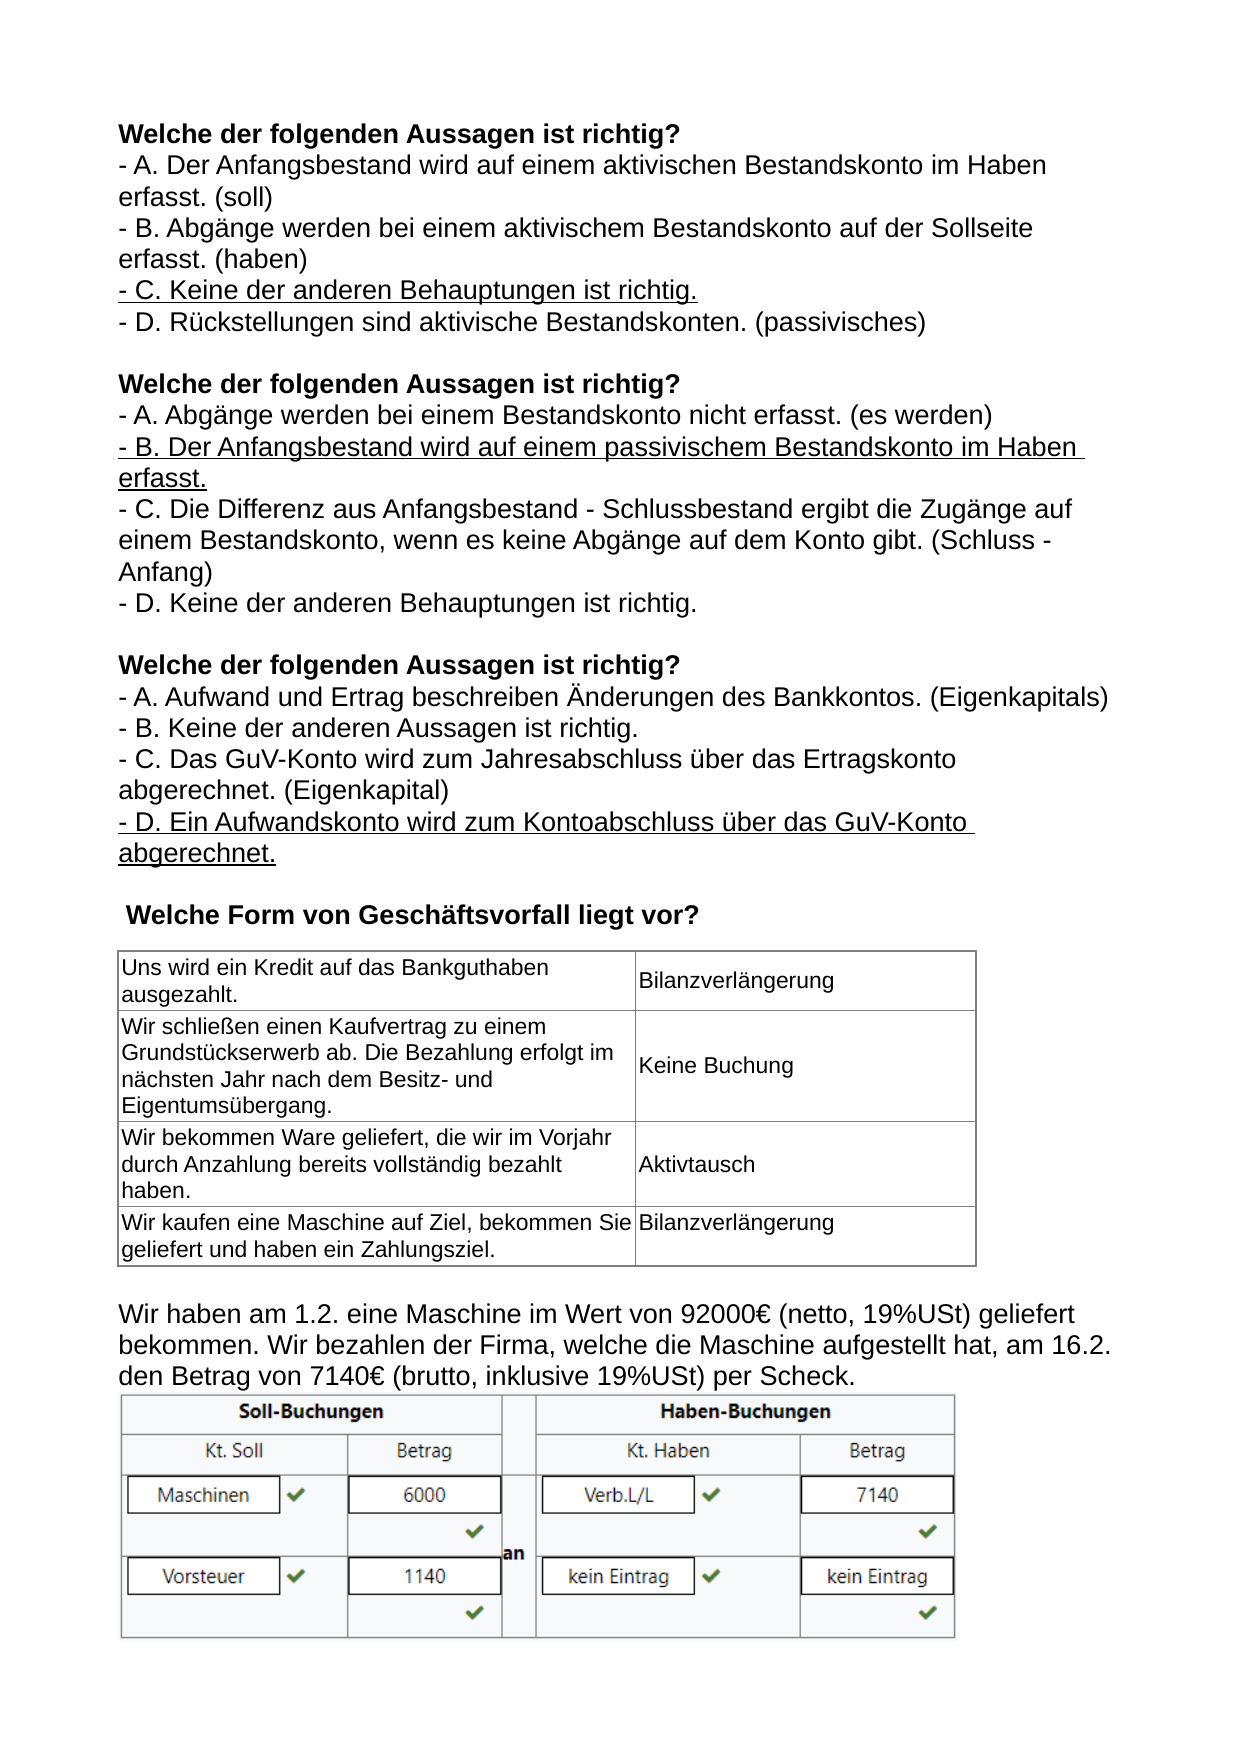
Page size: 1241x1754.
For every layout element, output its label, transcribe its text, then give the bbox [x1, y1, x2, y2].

text - B. Abgänge werden bei einem aktivischem Bestandskonto auf der Sollseite erfasst. (haben) [118, 212, 1122, 274]
table_cell Bilanzverlängerung [636, 1207, 975, 1265]
text - B. Der Anfangsbestand wird auf einem passivischem Bestandskonto im Haben erfasst. [118, 431, 1122, 493]
text - D. Keine der anderen Behauptungen ist richtig. [118, 587, 1122, 618]
text - C. Keine der anderen Behauptungen ist richtig. [118, 274, 1122, 306]
table_cell Keine Buchung [636, 1011, 975, 1121]
text Welche der folgenden Aussagen ist richtig? [118, 649, 1122, 681]
table_header Uns wird ein Kredit auf das Bankguthaben ausgezahlt. [119, 952, 635, 1010]
picture [117, 1392, 958, 1641]
text Welche Form von Geschäftsvorfall liegt vor? [118, 899, 1122, 931]
text - A. Aufwand und Ertrag beschreiben Änderungen des Bankkontos. (Eigenkapitals) [118, 681, 1122, 712]
text - D. Ein Aufwandskonto wird zum Kontoabschluss über das GuV-Konto abgerechnet. [118, 806, 1122, 868]
text - C. Das GuV-Konto wird zum Jahresabschluss über das Ertragskonto abgerechnet. (Eigenkapital) [118, 743, 1122, 806]
text - A. Abgänge werden bei einem Bestandskonto nicht erfasst. (es werden) [118, 399, 1122, 431]
text - B. Keine der anderen Aussagen ist richtig. [118, 712, 1122, 743]
table_header Bilanzverlängerung [636, 952, 975, 1010]
table_cell Wir kaufen eine Maschine auf Ziel, bekommen Sie geliefert und haben ein Zahlungsziel. [119, 1207, 635, 1265]
text Welche der folgenden Aussagen ist richtig? [118, 368, 1122, 399]
table_cell Wir bekommen Ware geliefert, die wir im Vorjahr durch Anzahlung bereits vollständig bezahlt haben. [119, 1122, 635, 1206]
text - A. Der Anfangsbestand wird auf einem aktivischen Bestandskonto im Haben erfasst. (soll) [118, 149, 1122, 212]
table_cell Wir schließen einen Kaufvertrag zu einem Grundstückserwerb ab. Die Bezahlung erfolgt im nächsten Jahr nach dem Besitz- und Eigentumsübergang. [119, 1011, 635, 1121]
text - C. Die Differenz aus Anfangsbestand - Schlussbestand ergibt die Zugänge auf einem Bestandskonto, wenn es keine Abgänge auf dem Konto gibt. (Schluss - Anfang) [118, 493, 1122, 587]
text Welche der folgenden Aussagen ist richtig? [118, 118, 1122, 149]
text - D. Rückstellungen sind aktivische Bestandskonten. (passivisches) [118, 306, 1122, 337]
table_cell Aktivtausch [636, 1122, 975, 1206]
text Wir haben am 1.2. eine Maschine im Wert von 92000€ (netto, 19%USt) geliefert bekommen. Wir bezahlen der Firma, welche die Maschine aufgestellt hat, am 16.2. den Betrag von 7140€ (brutto, inklusive 19%USt) per Scheck. [118, 1298, 1122, 1392]
